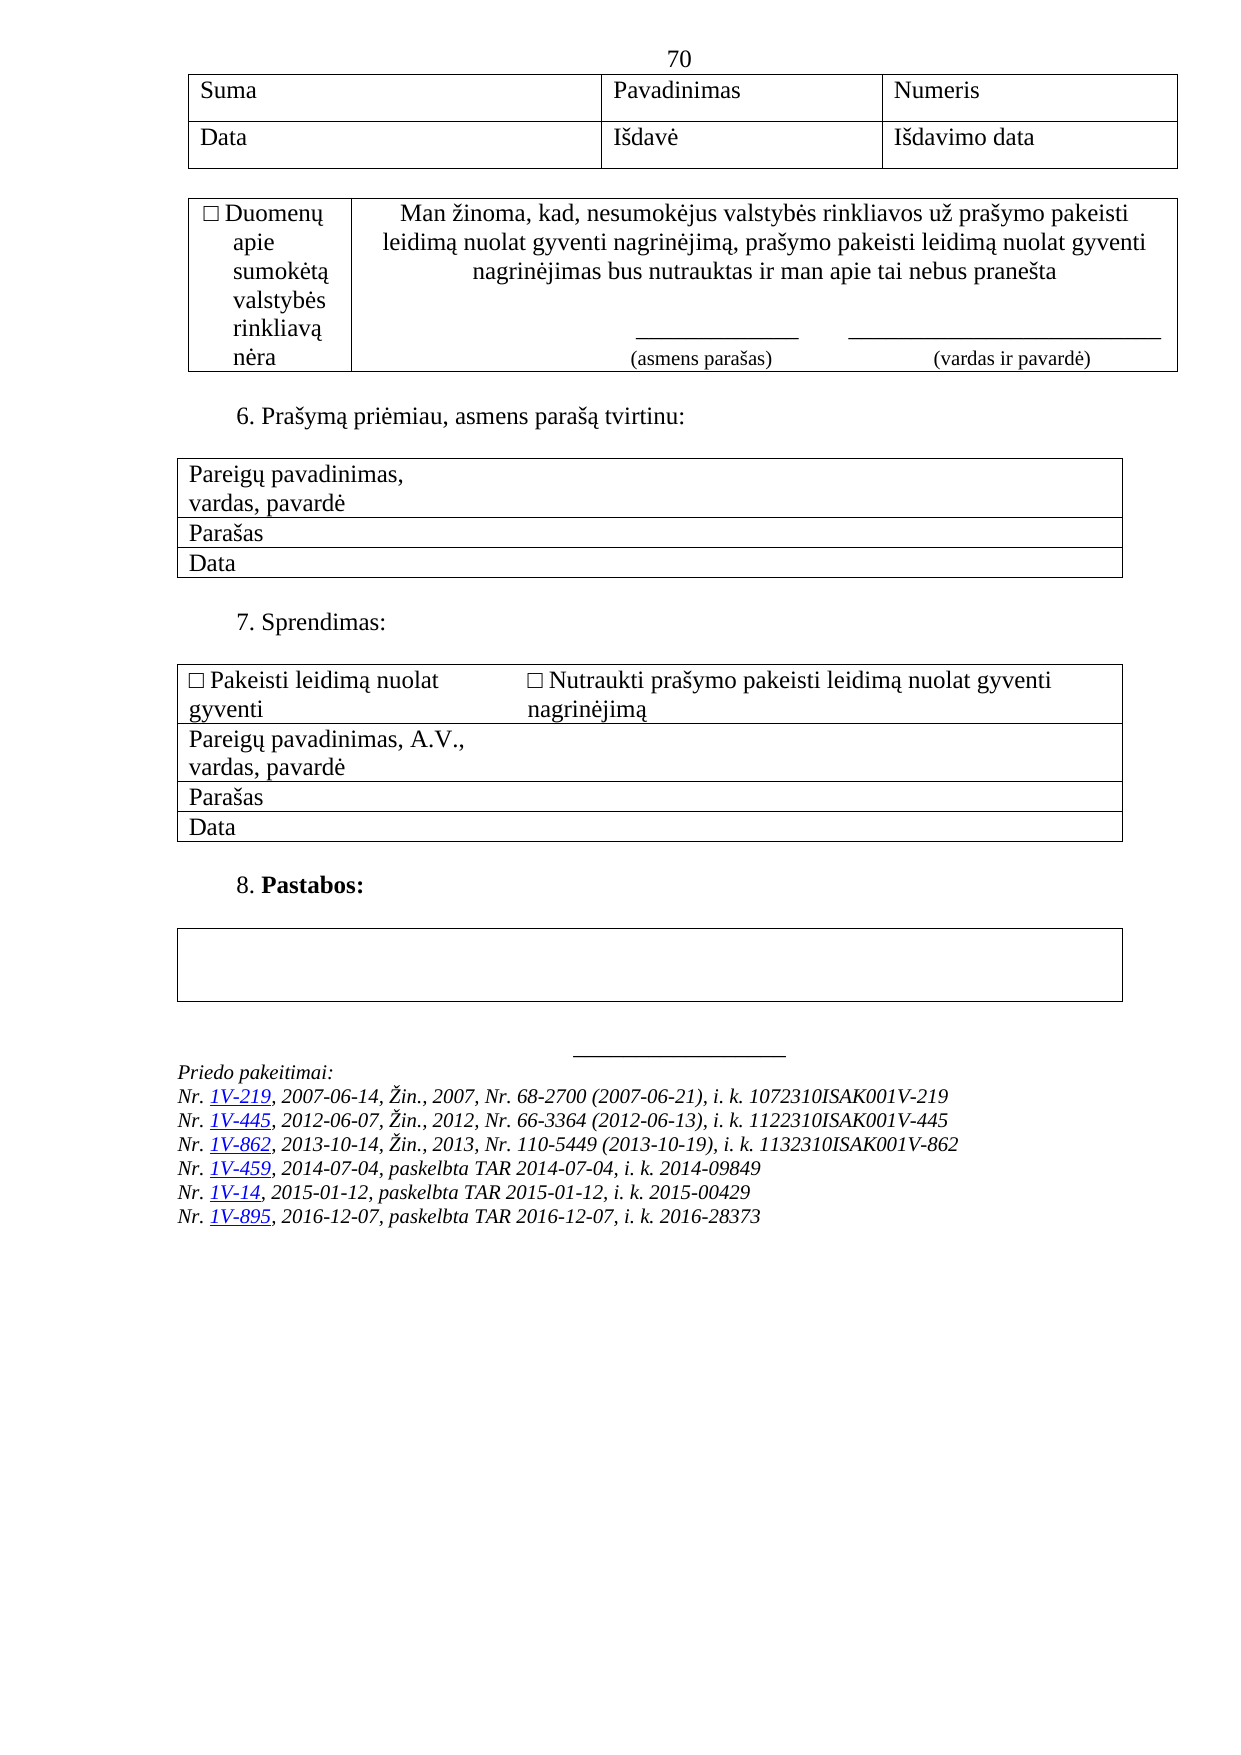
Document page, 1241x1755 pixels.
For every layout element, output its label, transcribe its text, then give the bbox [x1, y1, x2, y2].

text Nr. 1V-862, 2013-10-14, Žin., 2013, Nr. 110-5449 (2013-10-19), i. k. 1132310ISAK001V-862 [177, 1132, 1181, 1156]
text Priedo pakeitimai: [177, 1060, 1181, 1084]
table_header □[] Pakeisti leidimą nuolat gyventi [178, 665, 516, 723]
table_header [178, 929, 1122, 1001]
text 8. Pastabos: [177, 871, 1181, 899]
table_cell Data [178, 812, 1122, 841]
table_cell Išdavimo data [883, 122, 1177, 168]
table_cell Pareigų pavadinimas, A.V., vardas, pavardė [178, 724, 1122, 781]
table_cell Parašas [178, 782, 1122, 811]
text 7. Sprendimas: [177, 607, 1181, 635]
table_cell Parašas [178, 518, 1122, 547]
text Nr. 1V-459, 2014-07-04, paskelbta TAR 2014-07-04, i. k. 2014-09849 [177, 1156, 1181, 1180]
table_cell Data [178, 548, 1122, 577]
table_cell Numeris [883, 75, 1177, 121]
table_cell Pavadinimas [602, 75, 882, 121]
text _________________ [177, 1031, 1181, 1060]
text Nr. 1V-895, 2016-12-07, paskelbta TAR 2016-12-07, i. k. 2016-28373 [177, 1204, 1181, 1228]
text 6. Prašymą priėmiau, asmens parašą tvirtinu: [177, 401, 1181, 429]
table_header Pareigų pavadinimas, vardas, pavardė [178, 459, 1122, 517]
text Nr. 1V-445, 2012-06-07, Žin., 2012, Nr. 66-3364 (2012-06-13), i. k. 1122310ISAK001V-445 [177, 1108, 1181, 1132]
table_cell Išdavė [602, 122, 882, 168]
text Nr. 1V-219, 2007-06-14, Žin., 2007, Nr. 68-2700 (2007-06-21), i. k. 1072310ISAK001V-219 [177, 1084, 1181, 1108]
table_header □[] Nutraukti prašymo pakeisti leidimą nuolat gyventi nagrinėjimą [516, 665, 1122, 723]
table_header Man žinoma, kad, nesumokėjus valstybės rinkliavos už prašymo pakeisti leidimą nuolat gyventi nagrinėjimą, prašymo pakeisti leidimą nuolat gyventi nagrinėjimas bus nutrauktas ir man apie tai nebus pranešta _____________ _________________________ (asmens parašas) (vardas ir pavardė) [352, 199, 1177, 371]
text Nr. 1V-14, 2015-01-12, paskelbta TAR 2015-01-12, i. k. 2015-00429 [177, 1180, 1181, 1204]
table_cell Suma [189, 75, 601, 121]
table_cell Data [189, 122, 601, 168]
table_header □ Duomenų apie sumokėtą valstybės rinkliavą nėra [189, 199, 351, 371]
